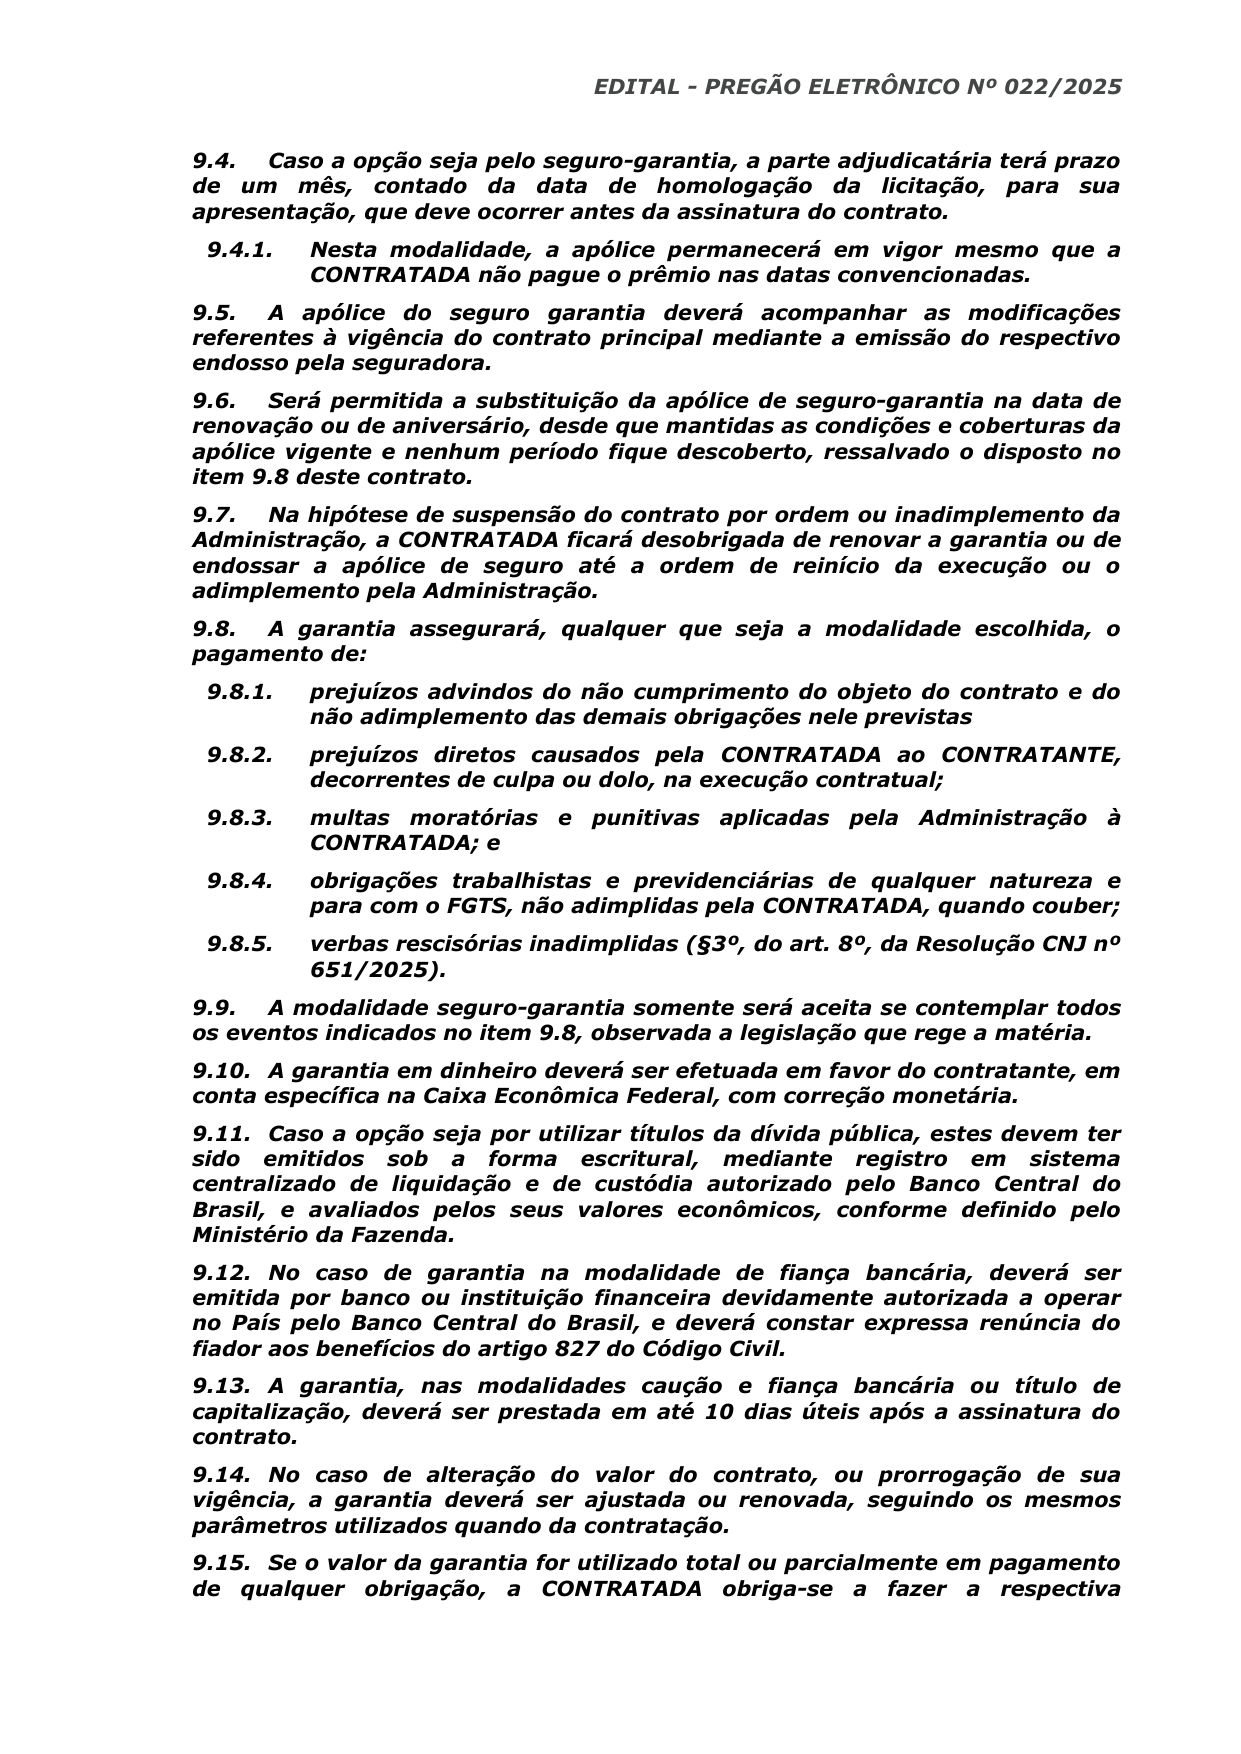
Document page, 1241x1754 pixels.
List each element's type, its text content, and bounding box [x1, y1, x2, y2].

list A apólice do seguro garantia deverá acompanhar as modificações referentes à vigência do contrato principal mediante a emissão do respectivo endosso pela seguradora. [192, 299, 1122, 375]
list Na hipótese de suspensão do contrato por ordem ou inadimplemento da Administração, a CONTRATADA ficará desobrigada de renovar a garantia ou de endossar a apólice de seguro até a ordem de reinício da execução ou o adimplemento pela Administração. [192, 501, 1122, 603]
list Será permitida a substituição da apólice de seguro-garantia na data de renovação ou de aniversário, desde que mantidas as condições e coberturas da apólice vigente e nenhum período fique descoberto, ressalvado o disposto no item 9.8 deste contrato. [192, 388, 1122, 489]
list Se o valor da garantia for utilizado total ou parcialmente em pagamento de qualquer obrigação, a CONTRATADA obriga-se a fazer a respectiva [192, 1550, 1122, 1601]
list Caso a opção seja por utilizar títulos da dívida pública, estes devem ter sido emitidos sob a forma escritural, mediante registro em sistema centralizado de liquidação e de custódia autorizado pelo Banco Central do Brasil, e avaliados pelos seus valores econômicos, conforme definido pelo Ministério da Fazenda. [192, 1120, 1122, 1247]
list prejuízos advindos do não cumprimento do objeto do contrato e do não adimplemento das demais obrigações nele previstas [207, 678, 1122, 729]
list obrigações trabalhistas e previdenciárias de qualquer natureza e para com o FGTS, não adimplidas pela CONTRATADA, quando couber; [207, 868, 1122, 918]
list A garantia em dinheiro deverá ser efetuada em favor do contratante, em conta específica na Caixa Econômica Federal, com correção monetária. [192, 1057, 1122, 1108]
list Nesta modalidade, a apólice permanecerá em vigor mesmo que a CONTRATADA não pague o prêmio nas datas convencionadas. [207, 236, 1122, 287]
list prejuízos diretos causados pela CONTRATADA ao CONTRATANTE, decorrentes de culpa ou dolo, na execução contratual; [207, 741, 1122, 792]
list A garantia, nas modalidades caução e fiança bancária ou título de capitalização, deverá ser prestada em até 10 dias úteis após a assinatura do contrato. [192, 1373, 1122, 1449]
list multas moratórias e punitivas aplicadas pela Administração à CONTRATADA; e [207, 804, 1122, 855]
list verbas rescisórias inadimplidas (§3º, do art. 8º, da Resolução CNJ nº 651/2025). [207, 931, 1122, 981]
list A garantia assegurará, qualquer que seja a modalidade escolhida, o pagamento de: [192, 615, 1122, 666]
list Caso a opção seja pelo seguro-garantia, a parte adjudicatária terá prazo de um mês, contado da data de homologação da licitação, para sua apresentação, que deve ocorrer antes da assinatura do contrato. [192, 148, 1122, 224]
list No caso de alteração do valor do contrato, ou prorrogação de sua vigência, a garantia deverá ser ajustada ou renovada, seguindo os mesmos parâmetros utilizados quando da contratação. [192, 1461, 1122, 1537]
list No caso de garantia na modalidade de fiança bancária, deverá ser emitida por banco ou instituição financeira devidamente autorizada a operar no País pelo Banco Central do Brasil, e deverá constar expressa renúncia do fiador aos benefícios do artigo 827 do Código Civil. [192, 1259, 1122, 1361]
list A modalidade seguro-garantia somente será aceita se contemplar todos os eventos indicados no item 9.8, observada a legislação que rege a matéria. [192, 994, 1122, 1044]
